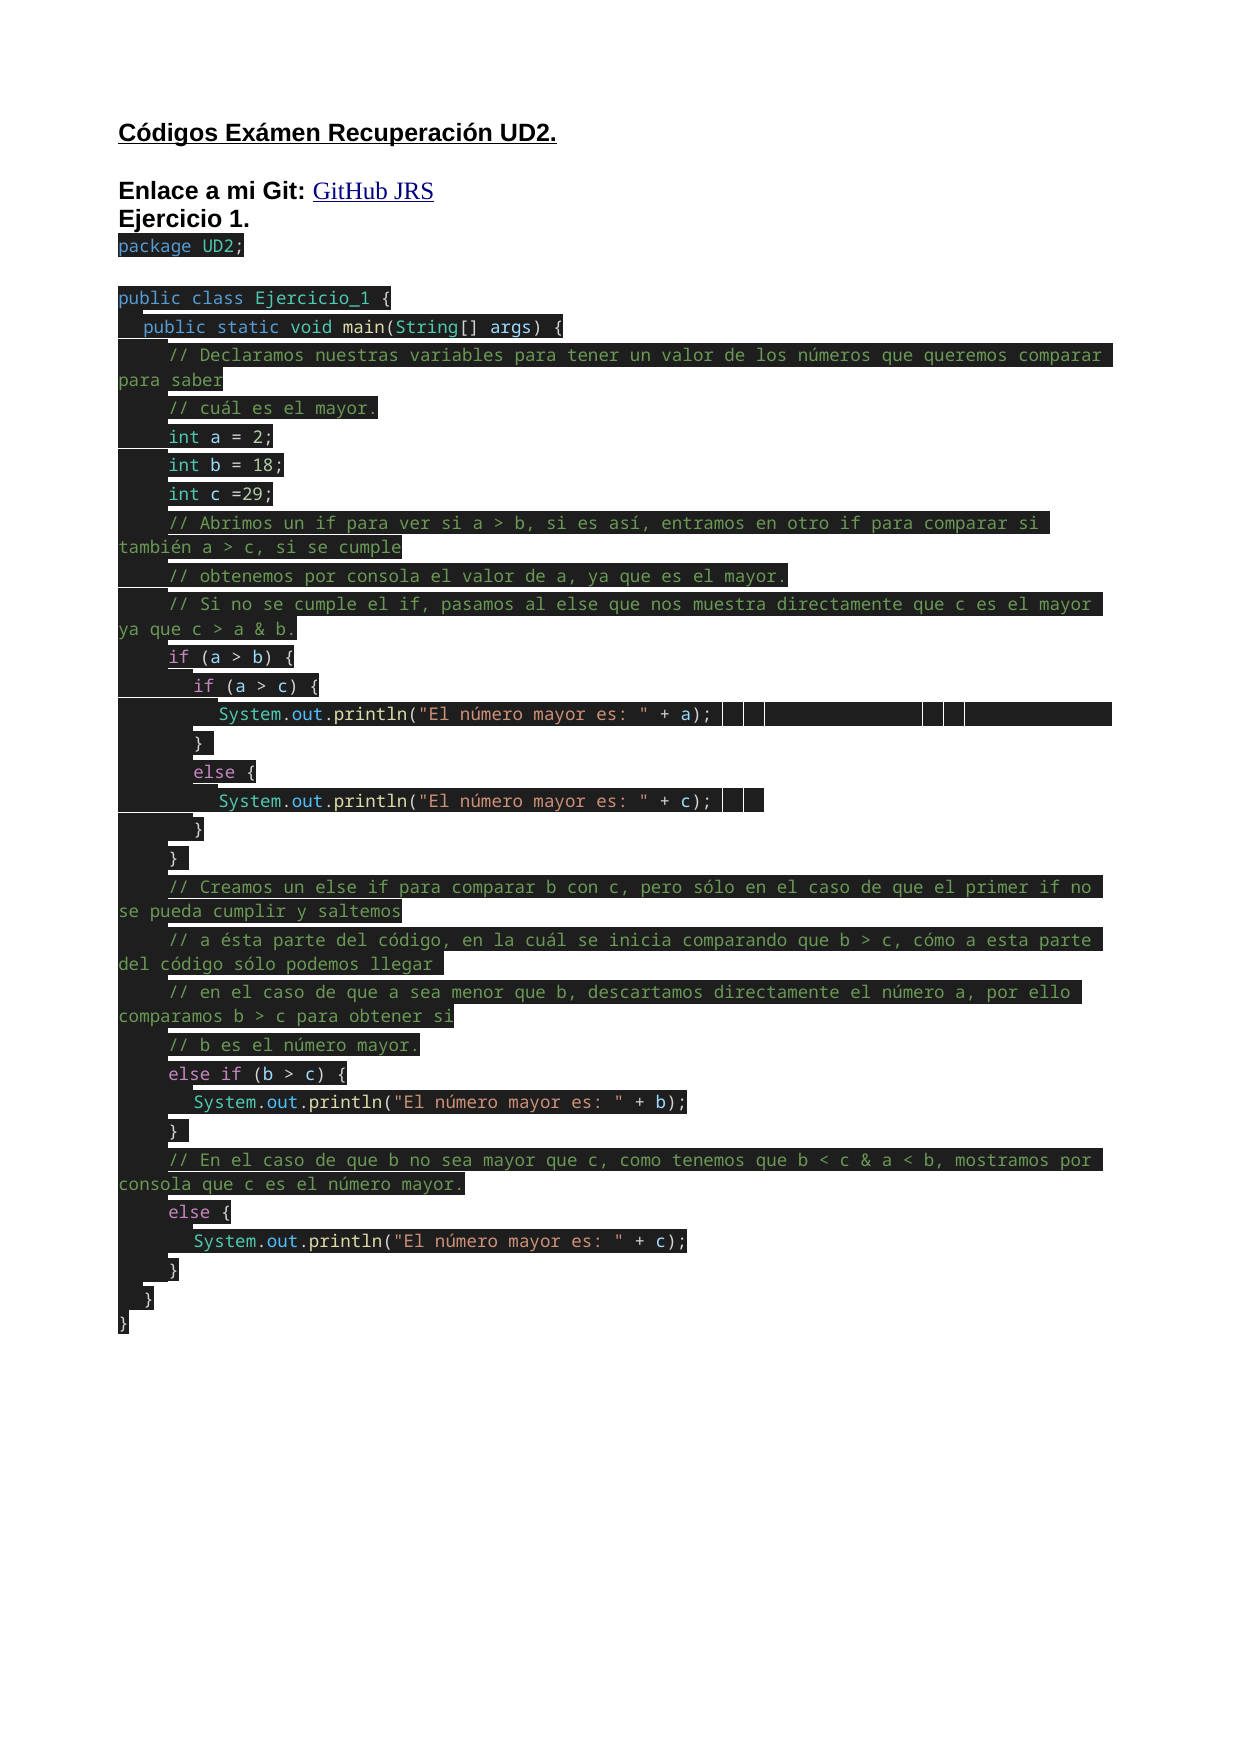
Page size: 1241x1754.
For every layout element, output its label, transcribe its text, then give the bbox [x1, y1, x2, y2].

text // a ésta parte del código, en la cuál se inicia comparando que b > c, cómo a esta parte del código sólo podemos llegar [118, 923, 1122, 975]
text // Declaramos nuestras variables para tener un valor de los números que queremos comparar para saber [118, 338, 1122, 391]
text // en el caso de que a sea menor que b, descartamos directamente el número a, por ello comparamos b > c para obtener si [118, 975, 1122, 1028]
text Códigos Exámen Recuperación UD2. [118, 118, 1122, 147]
text int b = 18; [118, 448, 1122, 477]
text // Creamos un else if para comparar b con c, pero sólo en el caso de que el primer if no se pueda cumplir y saltemos [118, 870, 1122, 923]
text System.out.println("El número mayor es: " + a); [118, 697, 1122, 726]
text System.out.println("El número mayor es: " + b); [118, 1085, 1122, 1114]
text public static void main(String[] args) { [118, 310, 1122, 338]
text } [118, 726, 1122, 755]
text // cuál es el mayor. [118, 391, 1122, 420]
text } [118, 1114, 1122, 1143]
text // Si no se cumple el if, pasamos al else que nos muestra directamente que c es el mayor ya que c > a & b. [118, 587, 1122, 640]
text else { [118, 1195, 1122, 1224]
text int a = 2; [118, 420, 1122, 448]
text if (a > c) { [118, 669, 1122, 697]
text Ejercicio 1. [118, 204, 1122, 233]
text else if (b > c) { [118, 1057, 1122, 1085]
text package UD2; [118, 233, 1122, 257]
text } [118, 1310, 1122, 1334]
text else { [118, 755, 1122, 784]
text int c =29; [118, 477, 1122, 506]
text public class Ejercicio_1 { [118, 286, 1122, 310]
text // En el caso de que b no sea mayor que c, como tenemos que b < c & a < b, mostramos por consola que c es el número mayor. [118, 1143, 1122, 1195]
text // Abrimos un if para ver si a > b, si es así, entramos en otro if para comparar si también a > c, si se cumple [118, 506, 1122, 559]
text Enlace a mi Git: GitHub JRS [118, 176, 1122, 204]
text } [118, 1282, 1122, 1310]
text // b es el número mayor. [118, 1028, 1122, 1057]
text System.out.println("El número mayor es: " + c); [118, 1224, 1122, 1253]
text // obtenemos por consola el valor de a, ya que es el mayor. [118, 559, 1122, 587]
text } [118, 841, 1122, 870]
text System.out.println("El número mayor es: " + c); [118, 784, 1122, 812]
text } [118, 812, 1122, 841]
text if (a > b) { [118, 640, 1122, 669]
text } [118, 1253, 1122, 1282]
